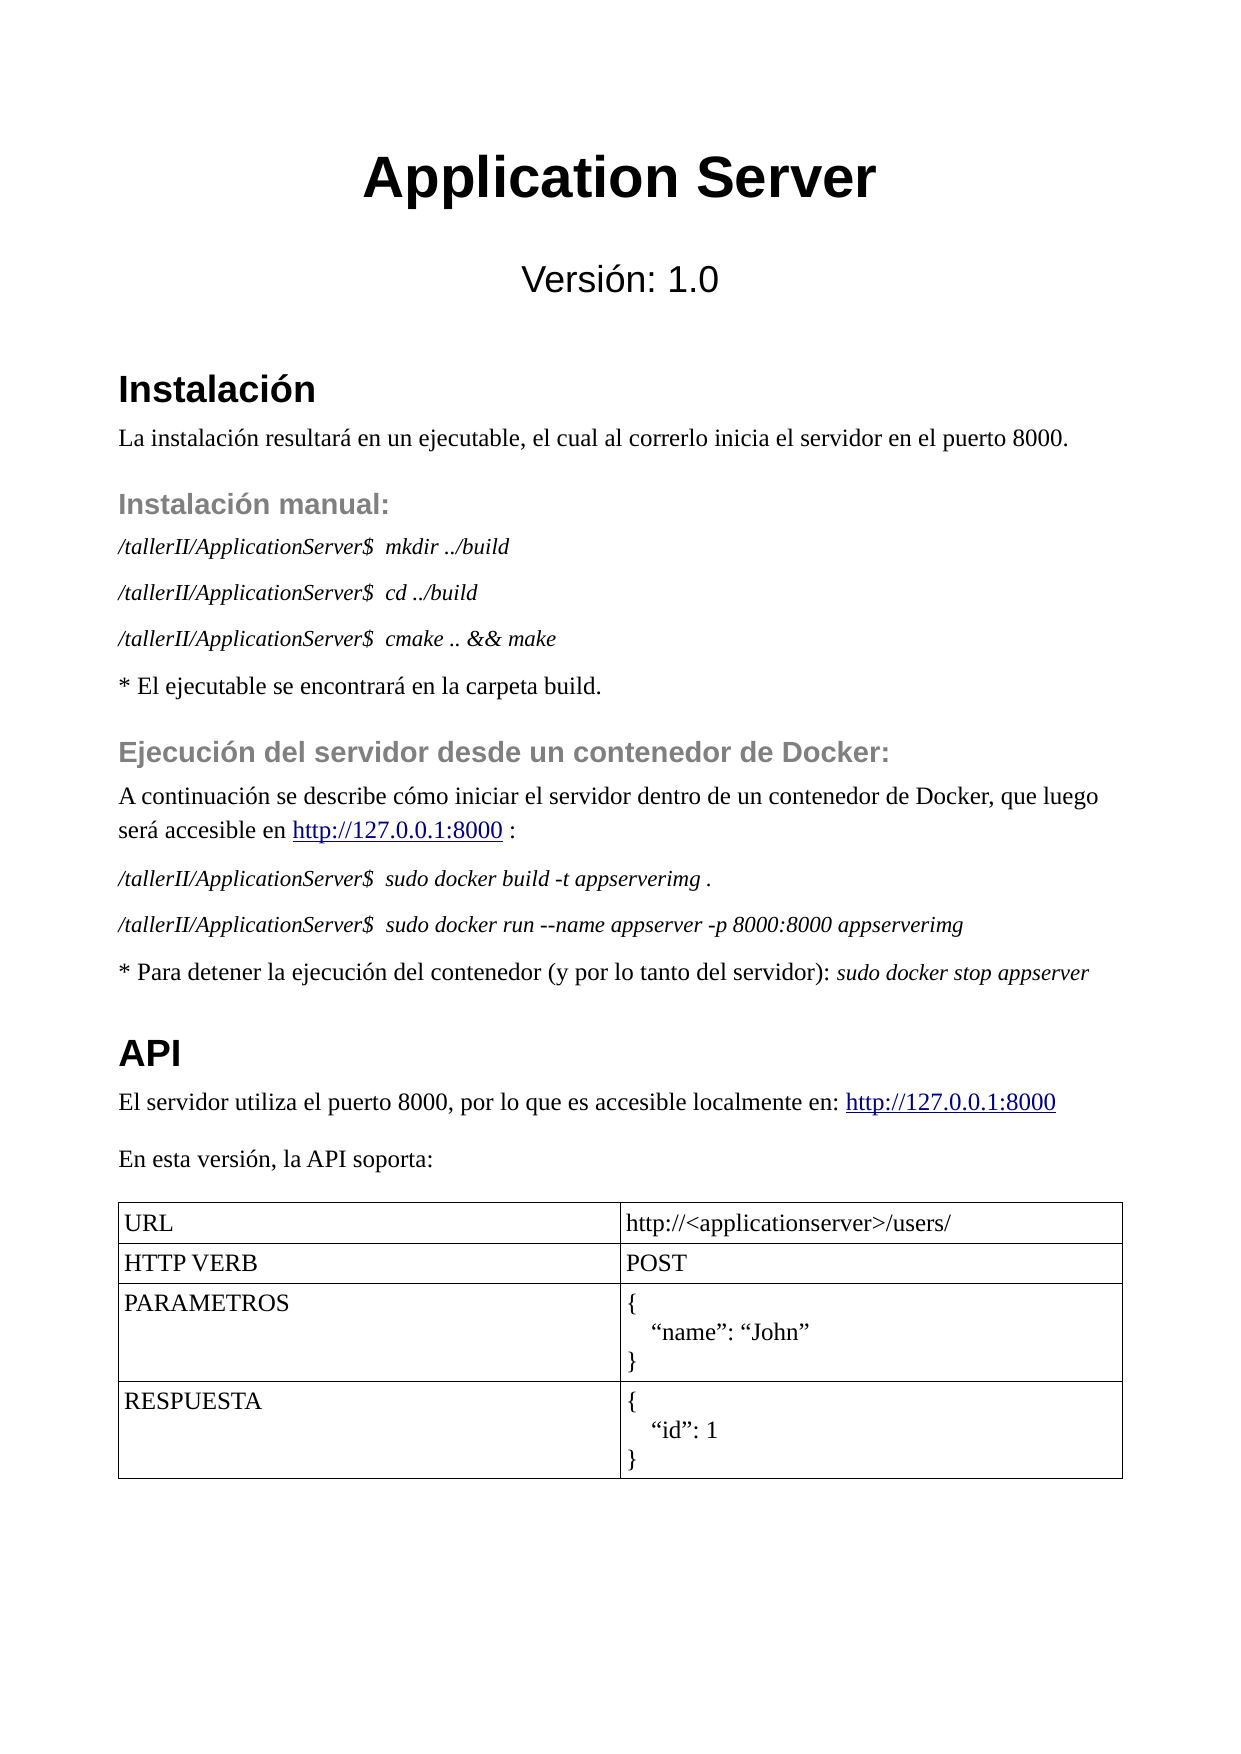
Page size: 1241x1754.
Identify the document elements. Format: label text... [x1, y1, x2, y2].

text /tallerII/ApplicationServer$ cmake .. && make [118, 625, 1122, 652]
text La instalación resultará en un ejecutable, el cual al correrlo inicia el servidor en el puerto 8000. [118, 423, 1122, 452]
subtitle Instalación manual: [118, 487, 1122, 520]
text /tallerII/ApplicationServer$ cd ../build [118, 579, 1122, 605]
text /tallerII/ApplicationServer$ mkdir ../build [118, 533, 1122, 559]
table_cell PARAMETROS [119, 1284, 620, 1381]
table_header http://<applicationserver>/users/ [621, 1203, 1122, 1242]
text El servidor utiliza el puerto 8000, por lo que es accesible localmente en: http://127.0.0.1:8000 [118, 1087, 1122, 1116]
subtitle Ejecución del servidor desde un contenedor de Docker: [118, 735, 1122, 768]
table_cell HTTP VERB [119, 1244, 620, 1283]
text En esta versión, la API soporta: [118, 1144, 1122, 1173]
table_cell { “id”: 1 } [621, 1382, 1122, 1478]
text /tallerII/ApplicationServer$ sudo docker build -t appserverimg . [118, 864, 1122, 891]
table_cell RESPUESTA [119, 1382, 620, 1478]
text /tallerII/ApplicationServer$ sudo docker run --name appserver -p 8000:8000 appserverimg [118, 911, 1122, 937]
table_header URL [119, 1203, 620, 1242]
text * Para detener la ejecución del contenedor (y por lo tanto del servidor): sudo docker stop appserver [118, 957, 1122, 986]
subtitle API [118, 1031, 1122, 1074]
subtitle Versión: 1.0 [118, 258, 1122, 301]
text * El ejecutable se encontrará en la carpeta build. [118, 671, 1122, 700]
table_cell POST [621, 1244, 1122, 1283]
text A continuación se describe cómo iniciar el servidor dentro de un contenedor de Docker, que luego será accesible en http://127.0.0.1:8000 : [118, 781, 1122, 844]
title Application Server [118, 143, 1122, 210]
table_cell { “name”: “John” } [621, 1284, 1122, 1381]
subtitle Instalación [118, 367, 1122, 411]
